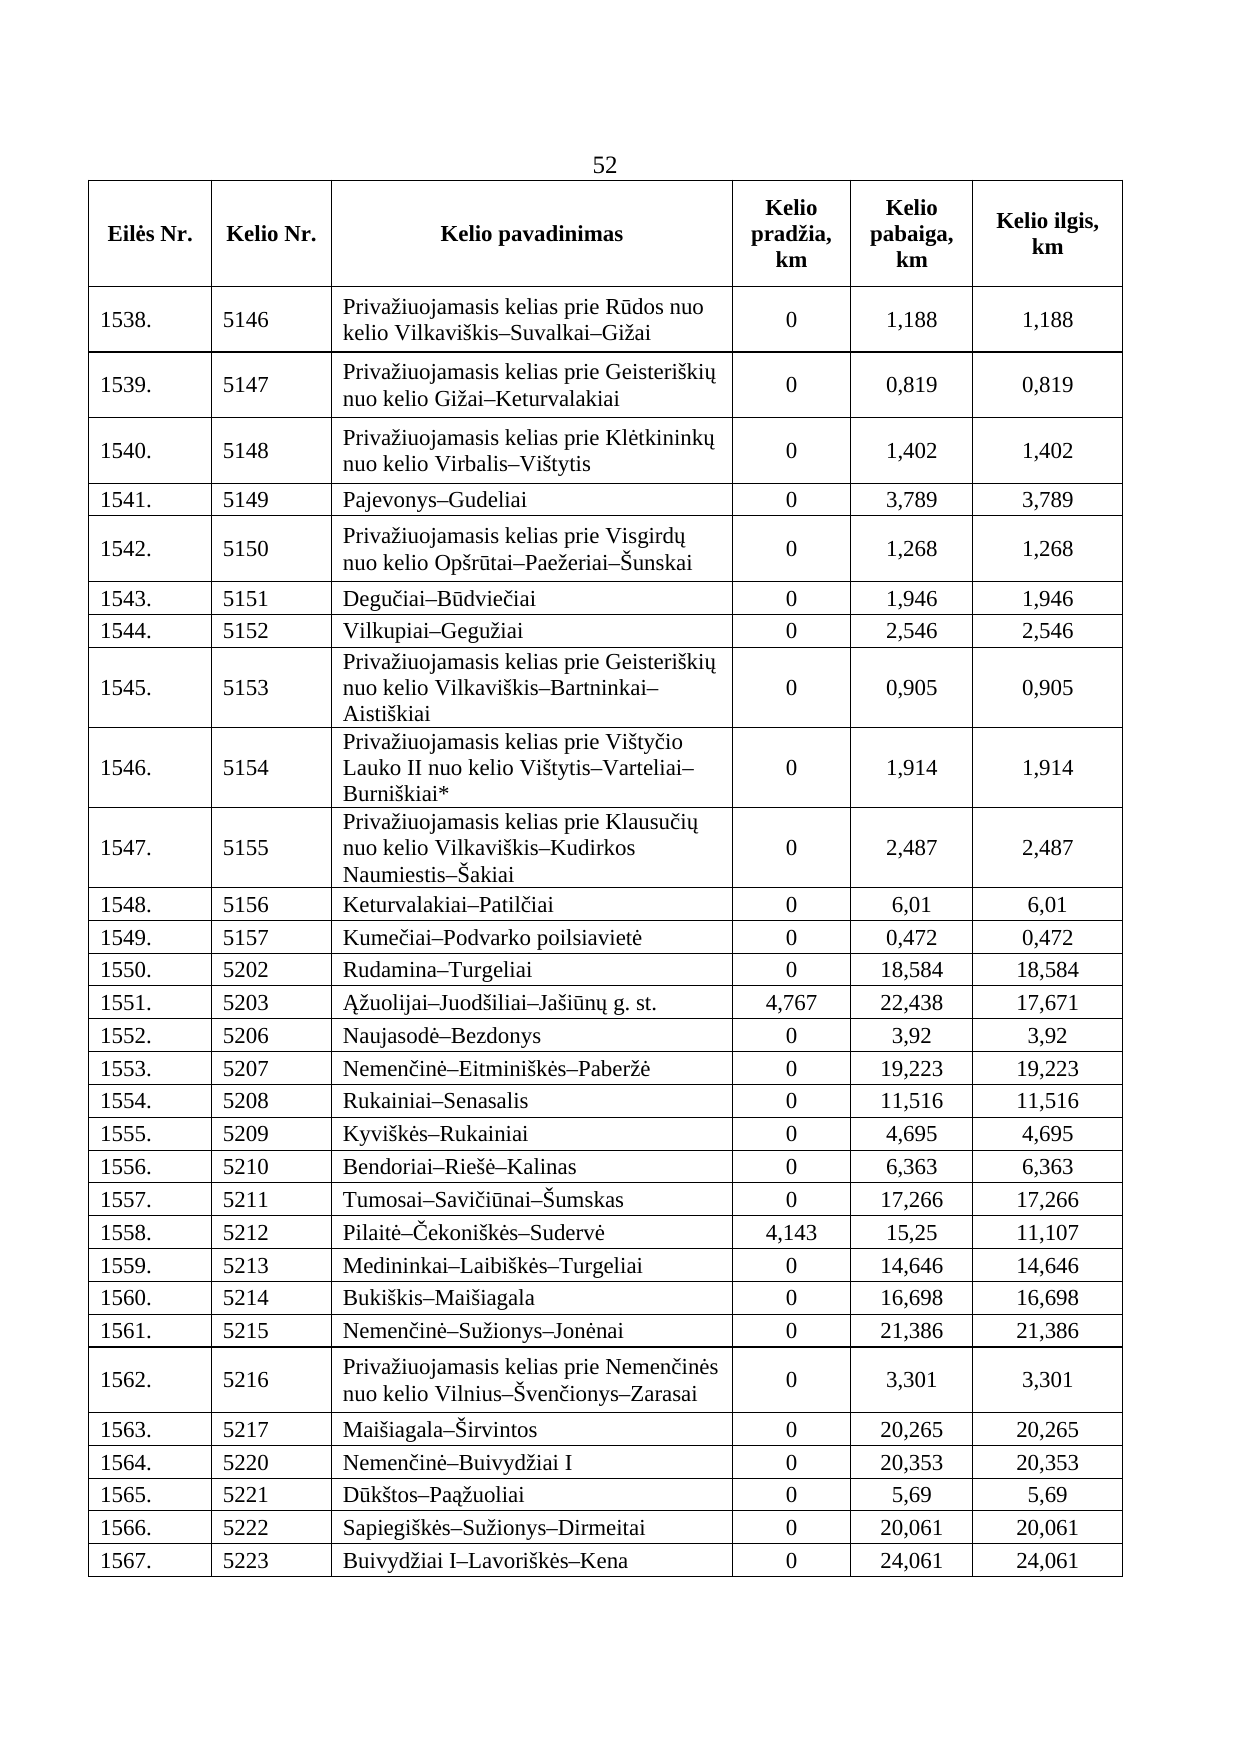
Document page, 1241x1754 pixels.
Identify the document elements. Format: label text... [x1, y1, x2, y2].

table_cell 21,386 [851, 1315, 972, 1346]
table_cell 11,516 [973, 1085, 1122, 1117]
table_cell 15,25 [851, 1216, 972, 1248]
table_cell 5208 [212, 1085, 331, 1117]
table_cell 4,143 [733, 1216, 850, 1248]
table_cell 21,386 [973, 1315, 1122, 1346]
table_cell 5156 [212, 888, 331, 920]
table_cell 1554. [89, 1085, 211, 1117]
table_cell 4,695 [973, 1118, 1122, 1149]
table_cell Privažiuojamasis kelias prie Klėtkininkų nuo kelio Virbalis–Vištytis [332, 418, 732, 483]
table_cell 19,223 [973, 1052, 1122, 1084]
table_cell Keturvalakiai–Patilčiai [332, 888, 732, 920]
table_header Kelio ilgis, km [973, 181, 1122, 286]
table_cell 0 [733, 1315, 850, 1346]
table_cell 20,061 [973, 1511, 1122, 1543]
table_cell 0,819 [851, 353, 972, 417]
table_cell 5149 [212, 484, 331, 515]
table_cell 2,546 [973, 615, 1122, 647]
table_cell 6,363 [851, 1151, 972, 1182]
table_cell 0 [733, 954, 850, 985]
table_cell 1,188 [851, 287, 972, 351]
table_cell Buivydžiai I–Lavoriškės–Kena [332, 1544, 732, 1576]
table_header Kelio pavadinimas [332, 181, 732, 286]
table_cell Privažiuojamasis kelias prie Geisteriškių nuo kelio Gižai–Keturvalakiai [332, 353, 732, 417]
table_cell Privažiuojamasis kelias prie Klausučių nuo kelio Vilkaviškis–Kudirkos Naumiestis–Šakiai [332, 808, 732, 887]
table_cell 5207 [212, 1052, 331, 1084]
table_cell 11,107 [973, 1216, 1122, 1248]
table_cell 6,363 [973, 1151, 1122, 1182]
table_cell 0 [733, 582, 850, 614]
table_cell 5202 [212, 954, 331, 985]
table_cell 11,516 [851, 1085, 972, 1117]
table_cell 0 [733, 1183, 850, 1215]
table_cell 0 [733, 615, 850, 647]
table_cell 5146 [212, 287, 331, 351]
table_cell 1,946 [851, 582, 972, 614]
table_cell Privažiuojamasis kelias prie Rūdos nuo kelio Vilkaviškis–Suvalkai–Gižai [332, 287, 732, 351]
table_cell 0 [733, 1282, 850, 1313]
table_cell 0 [733, 1151, 850, 1182]
table_cell 5217 [212, 1413, 331, 1445]
table_cell 1546. [89, 728, 211, 807]
table_cell 17,266 [973, 1183, 1122, 1215]
table_cell 5209 [212, 1118, 331, 1149]
table_cell 1,188 [973, 287, 1122, 351]
table_cell Dūkštos–Paąžuoliai [332, 1479, 732, 1510]
table_cell 14,646 [851, 1249, 972, 1281]
table_cell 1544. [89, 615, 211, 647]
table_cell Nemenčinė–Sužionys–Jonėnai [332, 1315, 732, 1346]
table_cell 5213 [212, 1249, 331, 1281]
table_cell 5212 [212, 1216, 331, 1248]
table_cell 18,584 [973, 954, 1122, 985]
table_cell 5222 [212, 1511, 331, 1543]
table_cell Ąžuolijai–Juodšiliai–Jašiūnų g. st. [332, 986, 732, 1018]
table_cell 0 [733, 1019, 850, 1051]
table_cell 5154 [212, 728, 331, 807]
table_cell 5210 [212, 1151, 331, 1182]
table_cell 0 [733, 1511, 850, 1543]
table_cell 0 [733, 1479, 850, 1510]
table_cell 0 [733, 516, 850, 581]
table_cell 1,402 [973, 418, 1122, 483]
table_cell Vilkupiai–Gegužiai [332, 615, 732, 647]
table_cell 1,268 [973, 516, 1122, 581]
table_cell 0,472 [851, 921, 972, 953]
table_cell 16,698 [973, 1282, 1122, 1313]
table_cell 20,061 [851, 1511, 972, 1543]
table_cell 3,301 [851, 1348, 972, 1412]
table_cell 1564. [89, 1446, 211, 1478]
table_cell 1540. [89, 418, 211, 483]
table_cell 5155 [212, 808, 331, 887]
table_cell 5211 [212, 1183, 331, 1215]
table_cell 1561. [89, 1315, 211, 1346]
table_cell 0 [733, 648, 850, 727]
table_cell 1,268 [851, 516, 972, 581]
table_cell 0 [733, 1085, 850, 1117]
table_cell 18,584 [851, 954, 972, 985]
table_cell 5214 [212, 1282, 331, 1313]
table_cell 1550. [89, 954, 211, 985]
table_cell 1,914 [851, 728, 972, 807]
table_cell 1539. [89, 353, 211, 417]
table_cell 5150 [212, 516, 331, 581]
table_cell 5223 [212, 1544, 331, 1576]
table_cell 0,905 [973, 648, 1122, 727]
table_cell Privažiuojamasis kelias prie Vištyčio Lauko II nuo kelio Vištytis–Varteliai–Burniškiai* [332, 728, 732, 807]
table_cell 5153 [212, 648, 331, 727]
table_cell 5220 [212, 1446, 331, 1478]
table_cell 2,546 [851, 615, 972, 647]
table_cell 0 [733, 353, 850, 417]
table_cell 1566. [89, 1511, 211, 1543]
table_cell 3,789 [851, 484, 972, 515]
table_cell 1562. [89, 1348, 211, 1412]
table_header Kelio pabaiga, km [851, 181, 972, 286]
table_cell 5221 [212, 1479, 331, 1510]
table_cell 24,061 [973, 1544, 1122, 1576]
table_cell Rudamina–Turgeliai [332, 954, 732, 985]
table_cell 5152 [212, 615, 331, 647]
table_cell 1545. [89, 648, 211, 727]
table_cell 24,061 [851, 1544, 972, 1576]
table_cell 5151 [212, 582, 331, 614]
table_cell 1,914 [973, 728, 1122, 807]
table_cell 0 [733, 1544, 850, 1576]
table_cell 1,946 [973, 582, 1122, 614]
table_cell 17,671 [973, 986, 1122, 1018]
table_cell 1559. [89, 1249, 211, 1281]
table_cell 0 [733, 808, 850, 887]
table_cell 1542. [89, 516, 211, 581]
table_cell 1565. [89, 1479, 211, 1510]
table_cell 1538. [89, 287, 211, 351]
table_cell 20,265 [851, 1413, 972, 1445]
table_cell 1557. [89, 1183, 211, 1215]
table_cell 1567. [89, 1544, 211, 1576]
table_cell 5,69 [973, 1479, 1122, 1510]
table_cell Maišiagala–Širvintos [332, 1413, 732, 1445]
table_header Kelio pradžia, km [733, 181, 850, 286]
table_cell 17,266 [851, 1183, 972, 1215]
table_cell Pilaitė–Čekoniškės–Sudervė [332, 1216, 732, 1248]
table_cell 0 [733, 728, 850, 807]
table_cell Privažiuojamasis kelias prie Geisteriškių nuo kelio Vilkaviškis–Bartninkai–Aistiškiai [332, 648, 732, 727]
table_cell 1552. [89, 1019, 211, 1051]
table_cell 0 [733, 921, 850, 953]
table_cell 0 [733, 1348, 850, 1412]
table_cell Bukiškis–Maišiagala [332, 1282, 732, 1313]
table_cell 4,767 [733, 986, 850, 1018]
table_cell 5148 [212, 418, 331, 483]
table_header Kelio Nr. [212, 181, 331, 286]
table_cell Sapiegiškės–Sužionys–Dirmeitai [332, 1511, 732, 1543]
table_cell 5206 [212, 1019, 331, 1051]
table_cell Degučiai–Būdviečiai [332, 582, 732, 614]
table_cell 0 [733, 888, 850, 920]
table_cell Naujasodė–Bezdonys [332, 1019, 732, 1051]
table_cell 1,402 [851, 418, 972, 483]
table_cell 1560. [89, 1282, 211, 1313]
table_cell 4,695 [851, 1118, 972, 1149]
table_cell 6,01 [851, 888, 972, 920]
table_cell 3,92 [851, 1019, 972, 1051]
table_cell 0 [733, 1249, 850, 1281]
table_cell 20,353 [851, 1446, 972, 1478]
table_cell 16,698 [851, 1282, 972, 1313]
table_cell 0 [733, 418, 850, 483]
table_cell 5157 [212, 921, 331, 953]
table_cell 0 [733, 1413, 850, 1445]
table_cell 5216 [212, 1348, 331, 1412]
table_cell 19,223 [851, 1052, 972, 1084]
table_cell Privažiuojamasis kelias prie Visgirdų nuo kelio Opšrūtai–Paežeriai–Šunskai [332, 516, 732, 581]
table_cell 20,265 [973, 1413, 1122, 1445]
table_cell 0,819 [973, 353, 1122, 417]
table_cell 5147 [212, 353, 331, 417]
table_cell 0 [733, 1446, 850, 1478]
table_cell 3,789 [973, 484, 1122, 515]
table_cell 0,905 [851, 648, 972, 727]
table_cell 1558. [89, 1216, 211, 1248]
table_cell 1551. [89, 986, 211, 1018]
table_cell Rukainiai–Senasalis [332, 1085, 732, 1117]
table_cell Kumečiai–Podvarko poilsiavietė [332, 921, 732, 953]
table_header Eilės Nr. [89, 181, 211, 286]
table_cell 0 [733, 287, 850, 351]
table_cell 3,301 [973, 1348, 1122, 1412]
table_cell 5,69 [851, 1479, 972, 1510]
table_cell Kyviškės–Rukainiai [332, 1118, 732, 1149]
table_cell Nemenčinė–Eitminiškės–Paberžė [332, 1052, 732, 1084]
table_cell 5203 [212, 986, 331, 1018]
table_cell 1541. [89, 484, 211, 515]
table_cell Medininkai–Laibiškės–Turgeliai [332, 1249, 732, 1281]
table_cell Privažiuojamasis kelias prie Nemenčinės nuo kelio Vilnius–Švenčionys–Zarasai [332, 1348, 732, 1412]
table_cell 22,438 [851, 986, 972, 1018]
table_cell 1563. [89, 1413, 211, 1445]
table_cell 14,646 [973, 1249, 1122, 1281]
table_cell 3,92 [973, 1019, 1122, 1051]
table_cell 1555. [89, 1118, 211, 1149]
table_cell Tumosai–Savičiūnai–Šumskas [332, 1183, 732, 1215]
table_cell 0,472 [973, 921, 1122, 953]
table_cell Pajevonys–Gudeliai [332, 484, 732, 515]
table_cell 20,353 [973, 1446, 1122, 1478]
table_cell 1549. [89, 921, 211, 953]
table_cell 1547. [89, 808, 211, 887]
table_cell 5215 [212, 1315, 331, 1346]
table_cell 0 [733, 1052, 850, 1084]
table_cell 0 [733, 484, 850, 515]
table_cell Bendoriai–Riešė–Kalinas [332, 1151, 732, 1182]
table_cell Nemenčinė–Buivydžiai I [332, 1446, 732, 1478]
table_cell 2,487 [973, 808, 1122, 887]
table_cell 0 [733, 1118, 850, 1149]
table_cell 6,01 [973, 888, 1122, 920]
table_cell 2,487 [851, 808, 972, 887]
table_cell 1553. [89, 1052, 211, 1084]
table_cell 1543. [89, 582, 211, 614]
table_cell 1548. [89, 888, 211, 920]
table_cell 1556. [89, 1151, 211, 1182]
